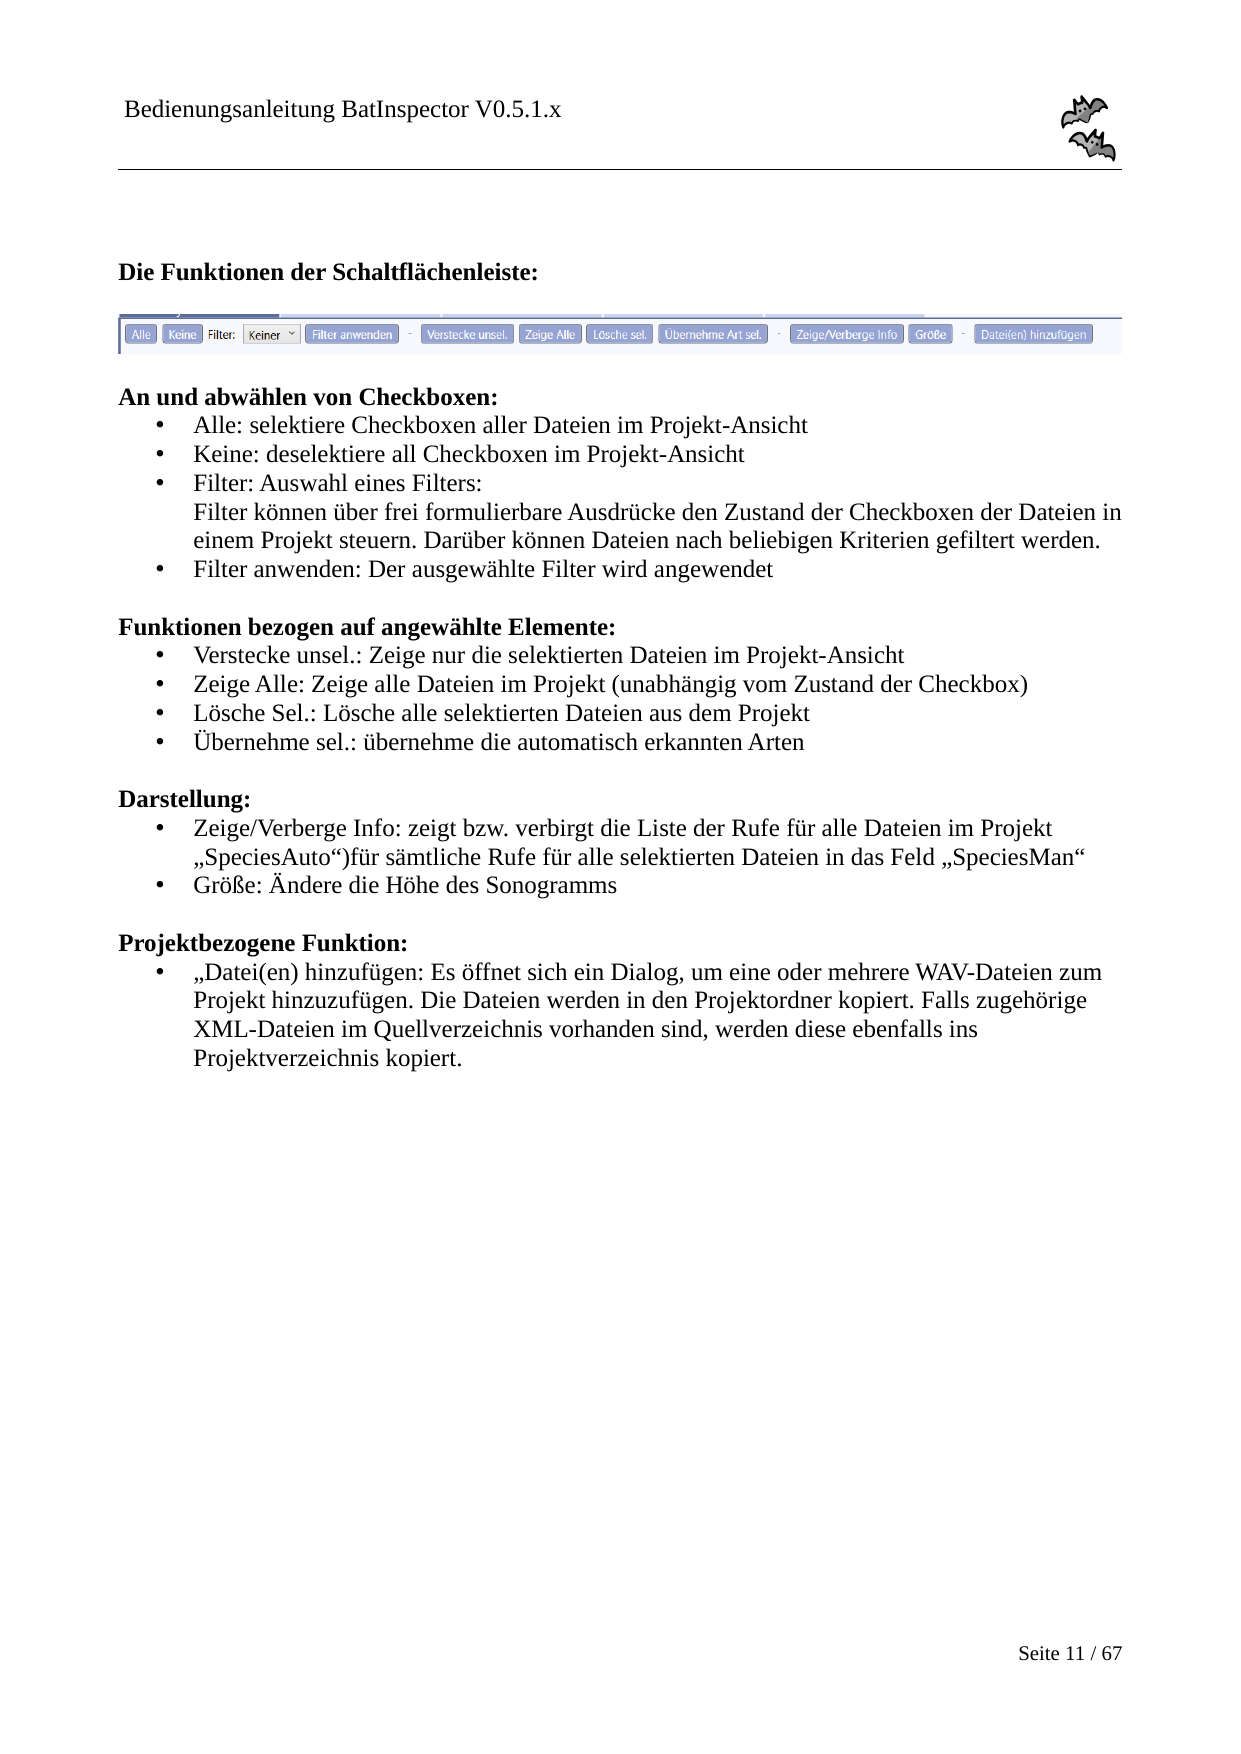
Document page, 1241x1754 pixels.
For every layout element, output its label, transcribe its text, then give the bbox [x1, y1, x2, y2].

list „Datei(en) hinzufügen: Es öffnet sich ein Dialog, um eine oder mehrere WAV-Dateien zum Projekt hinzuzufügen. Die Dateien werden in den Projektordner kopiert. Falls zugehörige XML-Dateien im Quellverzeichnis vorhanden sind, werden diese ebenfalls ins Projektverzeichnis kopiert. [156, 957, 1122, 1072]
text An und abwählen von Checkboxen: [118, 382, 1122, 411]
list Keine: deselektiere all Checkboxen im Projekt-Ansicht [156, 439, 1122, 468]
list Größe: Ändere die Höhe des Sonogramms [156, 871, 1122, 899]
list Verstecke unsel.: Zeige nur die selektierten Dateien im Projekt-Ansicht [156, 641, 1122, 669]
list Filter anwenden: Der ausgewählte Filter wird angewendet [156, 554, 1122, 583]
picture [1057, 95, 1120, 162]
picture [118, 314, 1123, 354]
list Zeige Alle: Zeige alle Dateien im Projekt (unabhängig vom Zustand der Checkbox) [156, 669, 1122, 698]
text Darstellung: [118, 784, 1122, 813]
list Filter: Auswahl eines Filters: Filter können über frei formulierbare Ausdrücke den Zustand der Checkboxen der Dateien in einem Projekt steuern. Darüber können Dateien nach beliebigen Kriterien gefiltert werden. [156, 468, 1122, 554]
list Alle: selektiere Checkboxen aller Dateien im Projekt-Ansicht [156, 411, 1122, 439]
text Funktionen bezogen auf angewählte Elemente: [118, 612, 1122, 641]
list Lösche Sel.: Lösche alle selektierten Dateien aus dem Projekt [156, 698, 1122, 727]
text Die Funktionen der Schaltflächenleiste: [118, 257, 1122, 286]
text Projektbezogene Funktion: [118, 928, 1122, 957]
list Zeige/Verberge Info: zeigt bzw. verbirgt die Liste der Rufe für alle Dateien im Projekt „SpeciesAuto“)für sämtliche Rufe für alle selektierten Dateien in das Feld „SpeciesMan“ [156, 813, 1122, 871]
list Übernehme sel.: übernehme die automatisch erkannten Arten [156, 727, 1122, 756]
